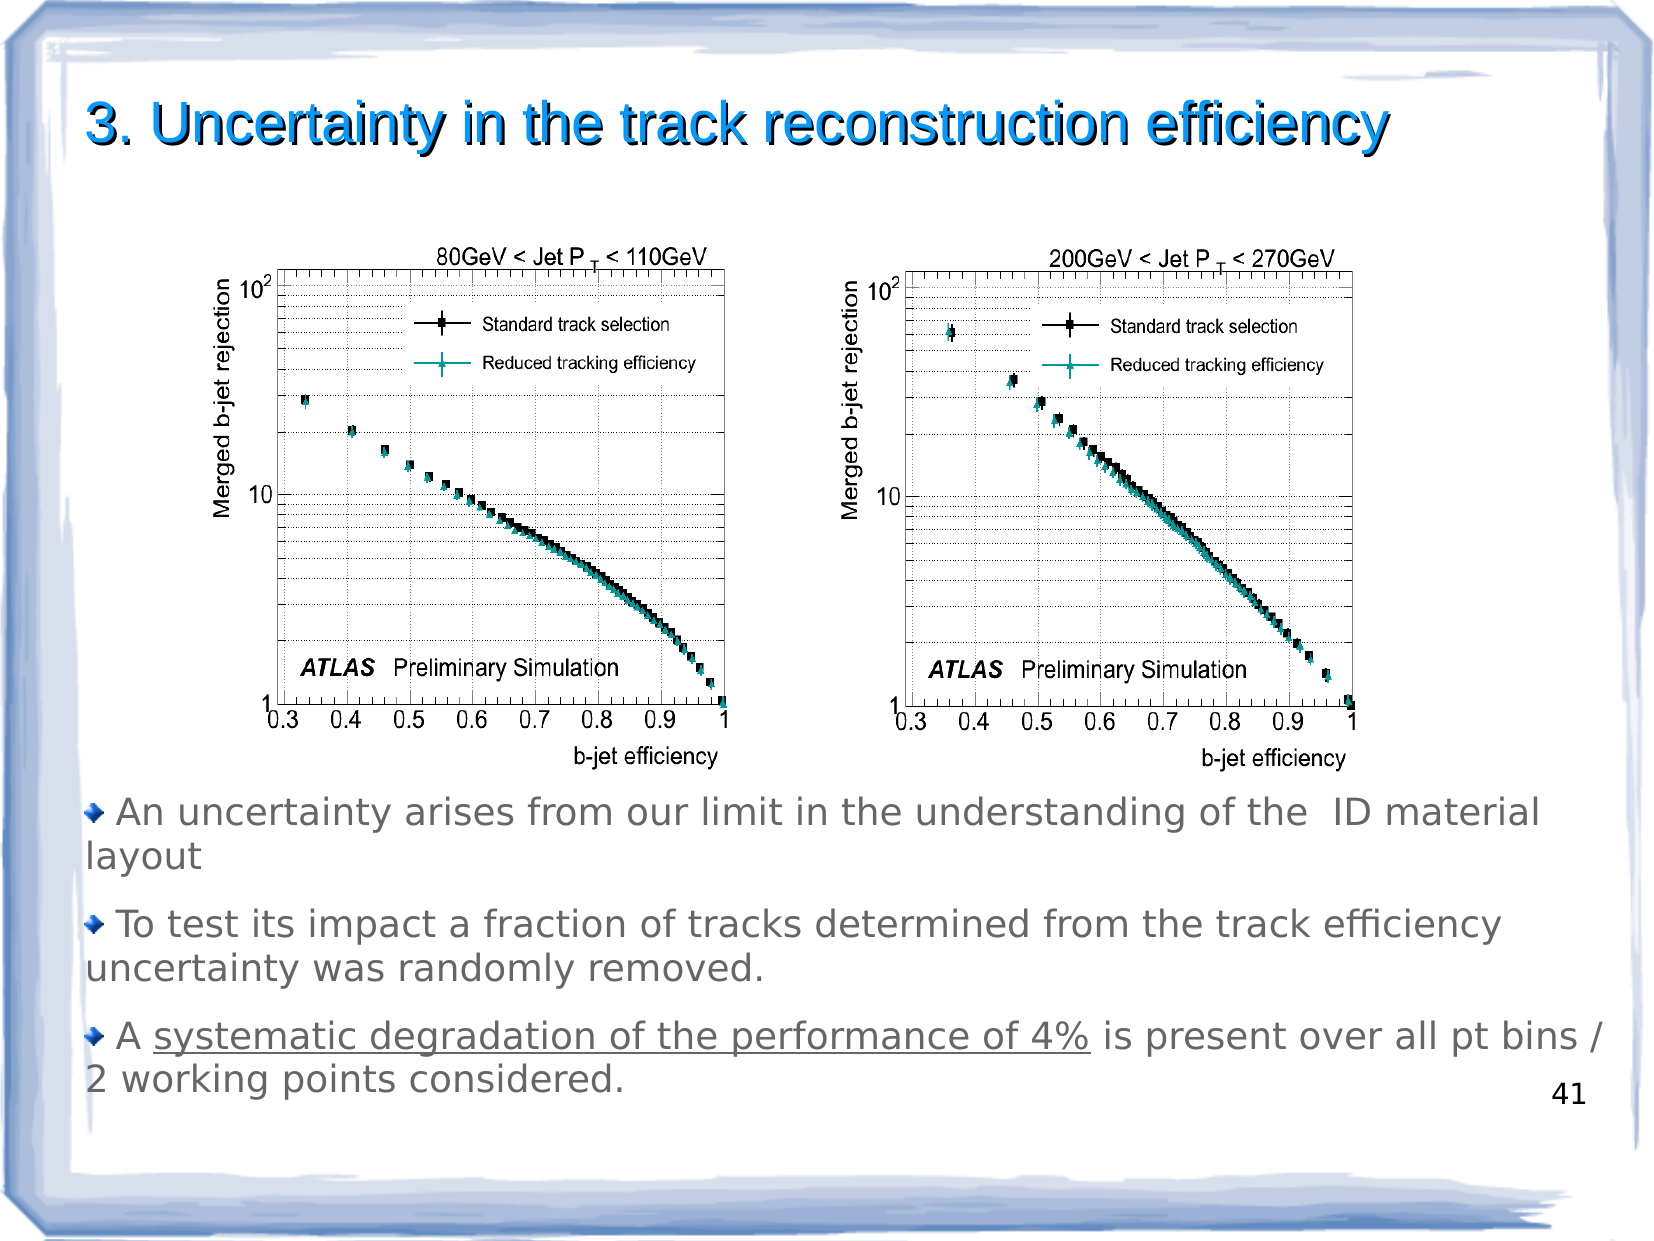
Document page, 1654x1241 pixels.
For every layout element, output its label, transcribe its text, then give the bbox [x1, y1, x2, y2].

title 3. Uncertainty in the track reconstruction efficiency [84, 17, 1619, 228]
picture [0, 0, 1654, 1241]
text_box An uncertainty arises from our limit in the understanding of the ID material layout To test its impact a fraction of tracks determined from the track efficiency uncertainty was randomly removed. A systematic degradation of the performance of 4% is present over all pt bins / 2 working points considered. [70, 783, 1651, 1178]
